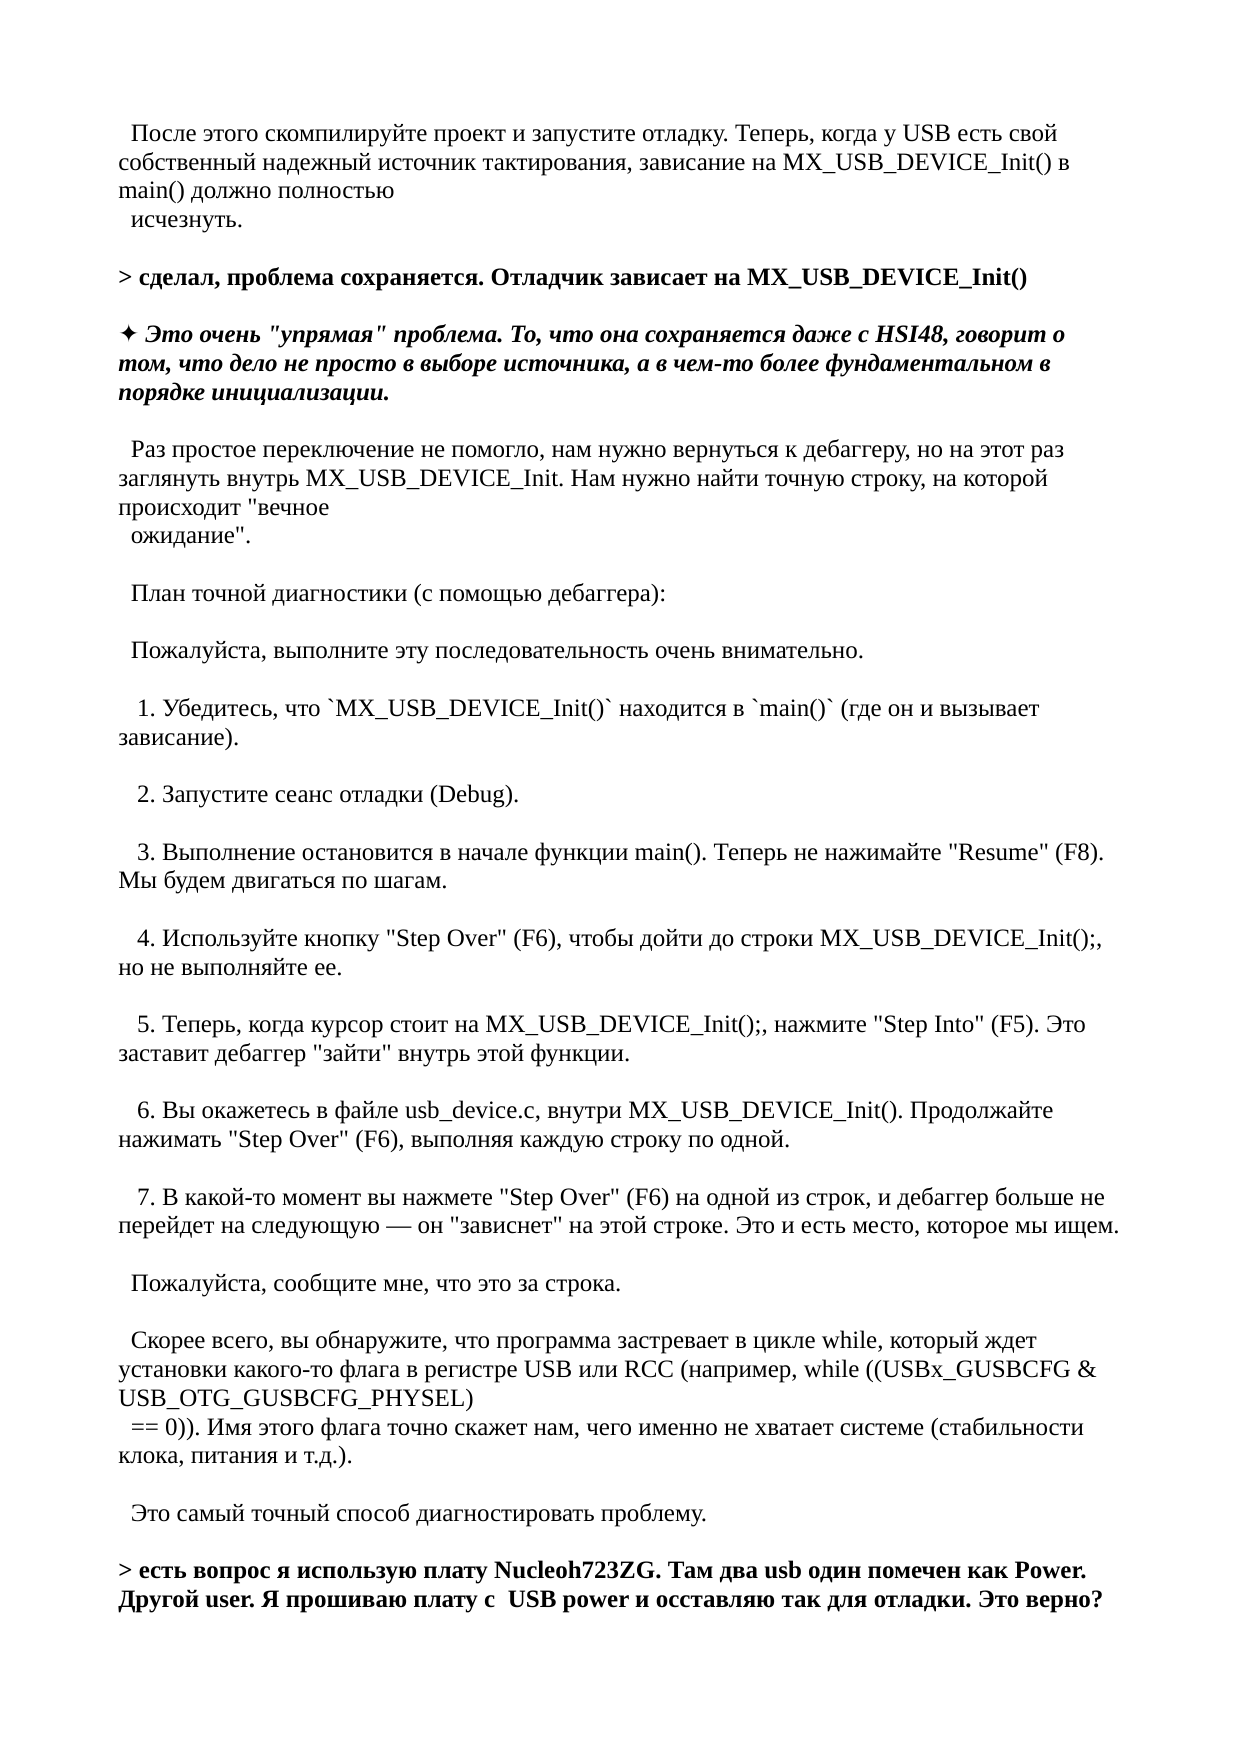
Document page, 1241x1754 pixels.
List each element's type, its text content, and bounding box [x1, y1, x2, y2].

text Раз простое переключение не помогло, нам нужно вернуться к дебаггеру, но на этот раз заглянуть внутрь MX_USB_DEVICE_Init. Нам нужно найти точную строку, на которой происходит "вечное [118, 434, 1122, 521]
text План точной диагностики (с помощью дебаггера): [118, 578, 1122, 607]
text Это самый точный способ диагностировать проблему. [118, 1498, 1122, 1527]
text 3. Выполнение остановится в начале функции main(). Теперь не нажимайте "Resume" (F8). Мы будем двигаться по шагам. [118, 837, 1122, 894]
text > сделал, проблема сохраняется. Отладчик зависает на MX_USB_DEVICE_Init() [118, 262, 1122, 291]
text ✦ Это очень "упрямая" проблема. То, что она сохраняется даже с HSI48, говорит о том, что дело не просто в выборе источника, а в чем-то более фундаментальном в порядке инициализации. [118, 319, 1122, 406]
text ожидание". [118, 521, 1122, 549]
text 4. Используйте кнопку "Step Over" (F6), чтобы дойти до строки MX_USB_DEVICE_Init();, но не выполняйте ее. [118, 923, 1122, 981]
text == 0)). Имя этого флага точно скажет нам, чего именно не хватает системе (стабильности клока, питания и т.д.). [118, 1412, 1122, 1469]
text 2. Запустите сеанс отладки (Debug). [118, 779, 1122, 808]
text 5. Теперь, когда курсор стоит на MX_USB_DEVICE_Init();, нажмите "Step Into" (F5). Это заставит дебаггер "зайти" внутрь этой функции. [118, 1009, 1122, 1067]
text После этого скомпилируйте проект и запустите отладку. Теперь, когда у USB есть свой собственный надежный источник тактирования, зависание на MX_USB_DEVICE_Init() в main() должно полностью [118, 118, 1122, 204]
text Пожалуйста, выполните эту последовательность очень внимательно. [118, 636, 1122, 664]
text Скорее всего, вы обнаружите, что программа застревает в цикле while, который ждет установки какого-то флага в регистре USB или RCC (например, while ((USBx_GUSBCFG & USB_OTG_GUSBCFG_PHYSEL) [118, 1326, 1122, 1412]
text > есть вопрос я использую плату Nucleoh723ZG. Там два usb один помечен как Power. Другой user. Я прошиваю плату с USB power и осставляю так для отладки. Это верно? [118, 1556, 1122, 1613]
text 6. Вы окажетесь в файле usb_device.c, внутри MX_USB_DEVICE_Init(). Продолжайте нажимать "Step Over" (F6), выполняя каждую строку по одной. [118, 1096, 1122, 1153]
text 7. В какой-то момент вы нажмете "Step Over" (F6) на одной из строк, и дебаггер больше не перейдет на следующую — он "зависнет" на этой строке. Это и есть место, которое мы ищем. [118, 1182, 1122, 1239]
text 1. Убедитесь, что `MX_USB_DEVICE_Init()` находится в `main()` (где он и вызывает зависание). [118, 693, 1122, 751]
text исчезнуть. [118, 204, 1122, 233]
text Пожалуйста, сообщите мне, что это за строка. [118, 1268, 1122, 1297]
